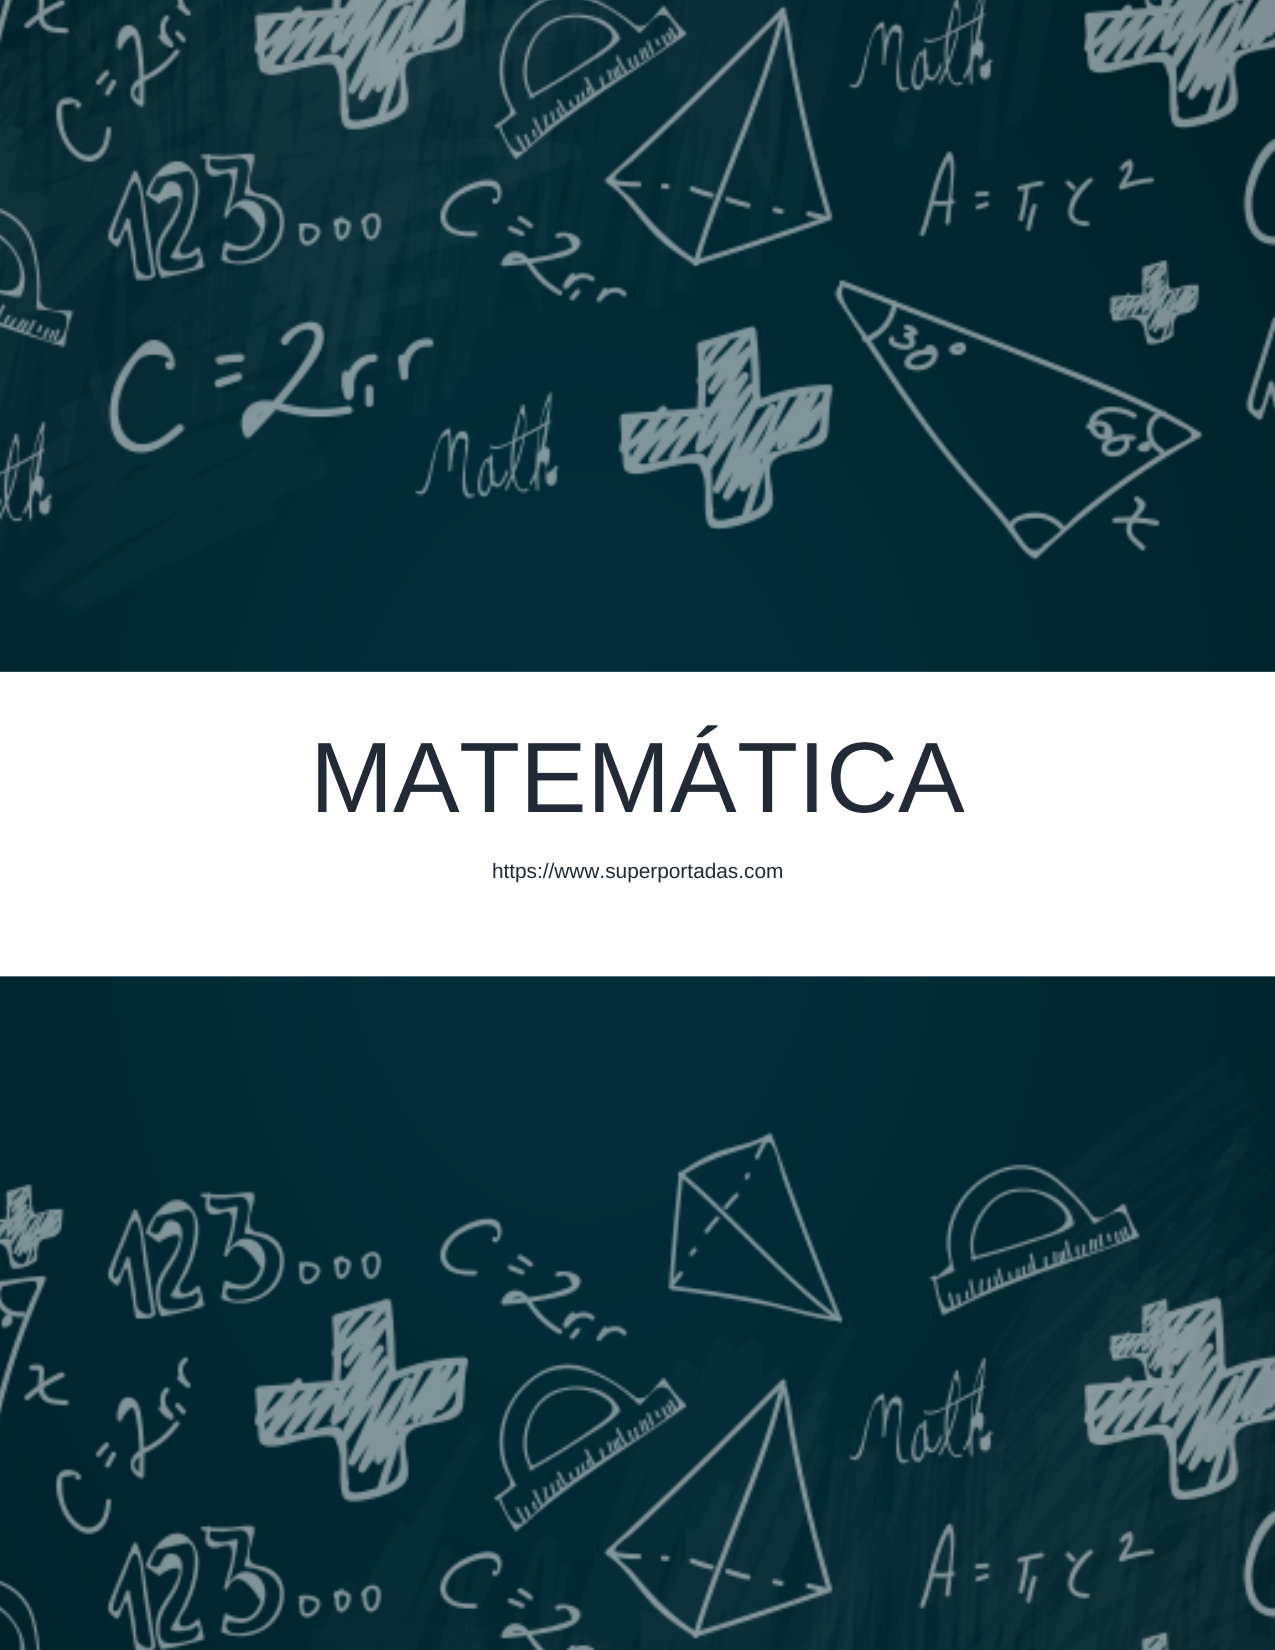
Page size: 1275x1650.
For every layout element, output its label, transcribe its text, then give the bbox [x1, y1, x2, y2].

text https://www.superportadas.com [0, 859, 1275, 883]
picture [440, 1217, 503, 1276]
text MATEMÁTICA [0, 718, 1275, 833]
picture [507, 1264, 525, 1276]
picture [332, 1254, 351, 1279]
picture [0, 0, 1275, 671]
picture [416, 427, 475, 499]
picture [480, 977, 1275, 1650]
picture [418, 1598, 442, 1650]
picture [0, 441, 4, 465]
picture [597, 286, 627, 303]
picture [0, 977, 503, 1650]
picture [668, 1133, 842, 1323]
picture [517, 1254, 534, 1267]
picture [200, 1192, 285, 1304]
picture [596, 1326, 627, 1341]
picture [361, 1251, 381, 1279]
picture [364, 384, 374, 407]
picture [478, 392, 559, 498]
picture [569, 1327, 582, 1341]
picture [569, 288, 582, 300]
picture [500, 1271, 596, 1336]
picture [619, 325, 834, 530]
picture [298, 1261, 322, 1286]
